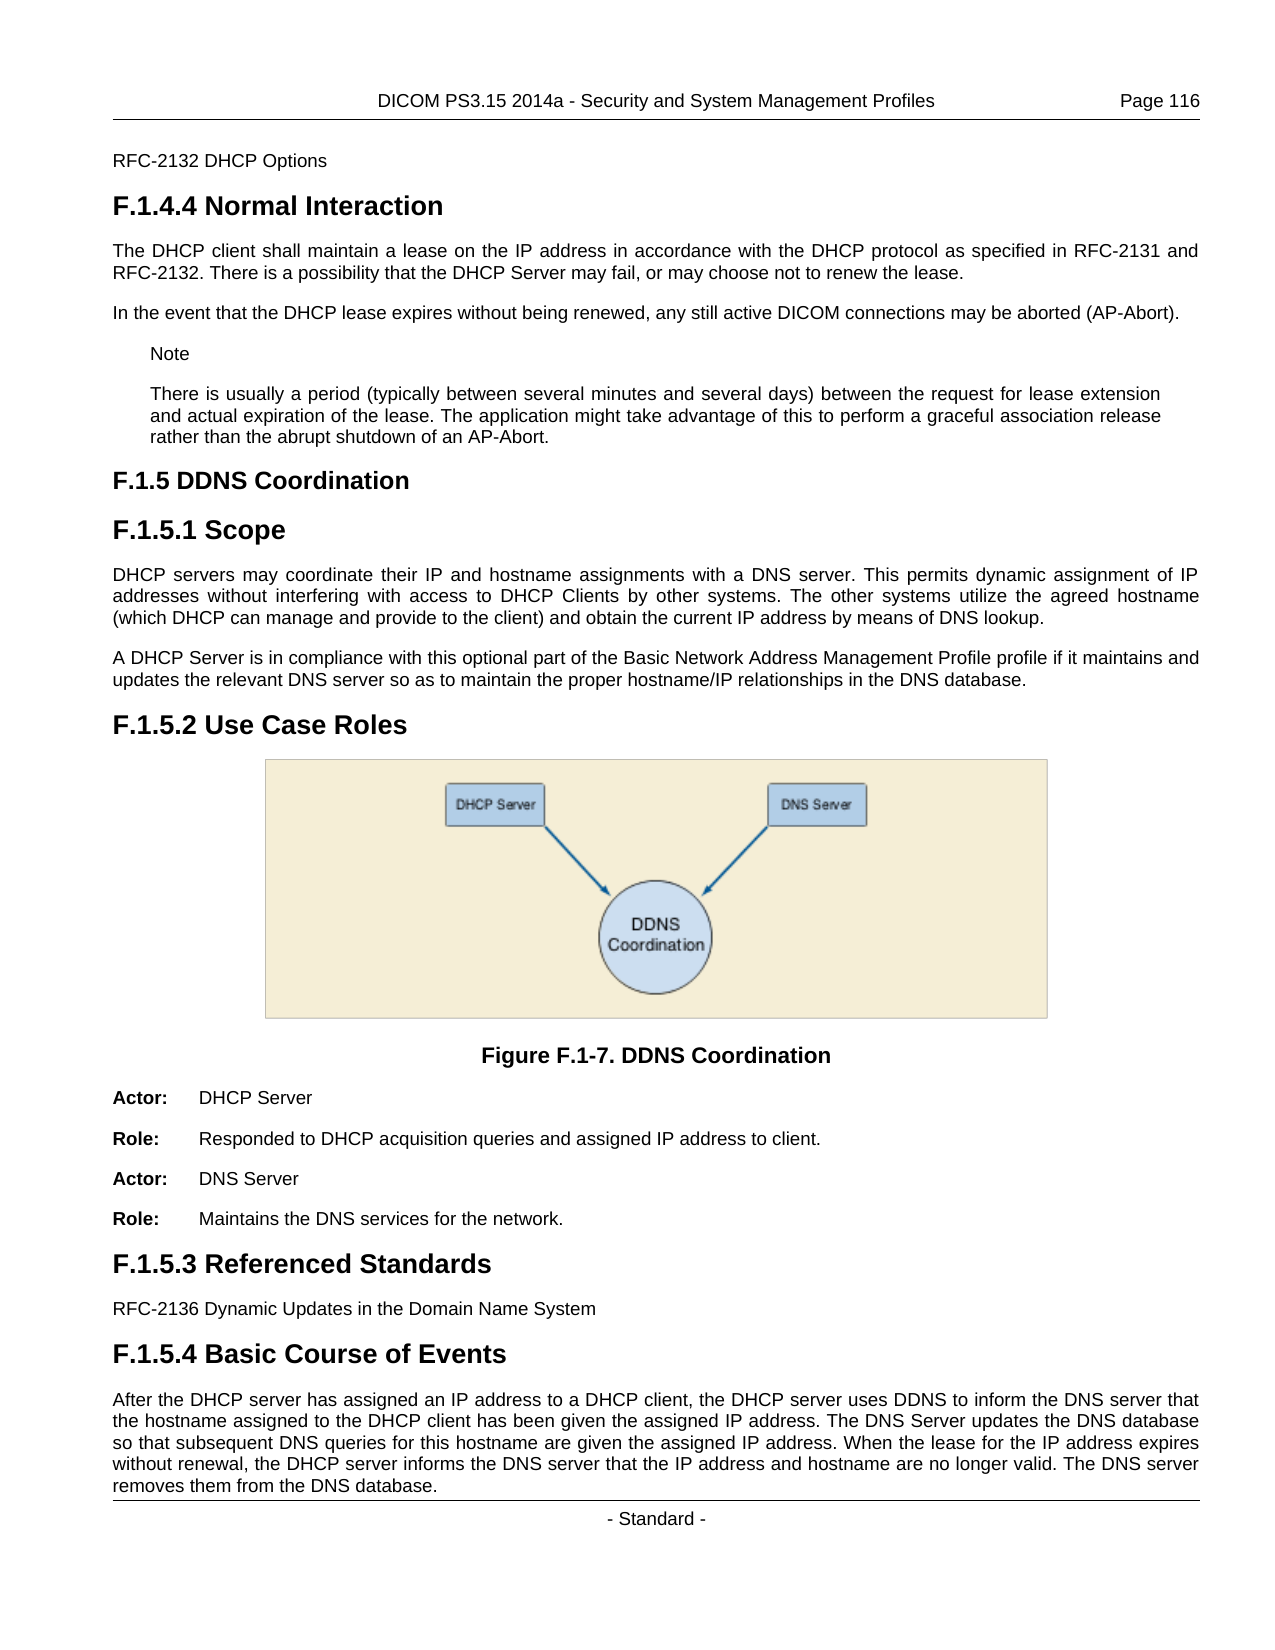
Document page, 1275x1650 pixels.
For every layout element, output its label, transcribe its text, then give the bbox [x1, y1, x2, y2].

text Actor: DHCP Server [112, 1087, 1200, 1108]
text Note [150, 342, 1162, 364]
text After the DHCP server has assigned an IP address to a DHCP client, the DHCP server uses DDNS to inform the DNS server that the hostname assigned to the DHCP client has been given the assigned IP address. The DNS Server updates the DNS database so that subsequent DNS queries for this hostname are given the assigned IP address. When the lease for the IP address expires without renewal, the DHCP server informs the DNS server that the IP address and hostname are no longer valid. The DNS server removes them from the DNS database. [112, 1388, 1200, 1496]
text F.1.5.3 Referenced Standards [112, 1248, 1200, 1279]
text Role: Maintains the DNS services for the network. [112, 1208, 1200, 1229]
text There is usually a period (typically between several minutes and several days) between the request for lease extension and actual expiration of the lease. The application might take advantage of this to perform a graceful association release rather than the abrupt shutdown of an AP-Abort. [150, 383, 1162, 447]
text A DHCP Server is in compliance with this optional part of the Basic Network Address Management Profile profile if it maintains and updates the relevant DNS server so as to maintain the proper hostname/IP relationships in the DNS database. [112, 647, 1200, 690]
text Actor: DNS Server [112, 1168, 1200, 1189]
text F.1.5.2 Use Case Roles [112, 709, 1200, 740]
picture [264, 759, 1049, 1020]
text RFC-2136 Dynamic Updates in the Domain Name System [112, 1298, 1200, 1320]
text The DHCP client shall maintain a lease on the IP address in accordance with the DHCP protocol as specified in RFC-2131 and RFC-2132. There is a possibility that the DHCP Server may fail, or may choose not to renew the lease. [112, 240, 1200, 283]
text F.1.5 DDNS Coordination [112, 466, 1200, 495]
text In the event that the DHCP lease expires without being renewed, any still active DICOM connections may be aborted (AP-Abort). [112, 302, 1200, 324]
text F.1.4.4 Normal Interaction [112, 190, 1200, 222]
text RFC-2132 DHCP Options [112, 150, 1200, 172]
text Role: Responded to DHCP acquisition queries and assigned IP address to client. [112, 1127, 1200, 1149]
text Figure F.1-7. DDNS Coordination [112, 1042, 1200, 1068]
text F.1.5.4 Basic Course of Events [112, 1338, 1200, 1370]
text DHCP servers may coordinate their IP and hostname assignments with a DNS server. This permits dynamic assignment of IP addresses without interfering with access to DHCP Clients by other systems. The other systems utilize the agreed hostname (which DHCP can manage and provide to the client) and obtain the current IP address by means of DNS lookup. [112, 564, 1200, 628]
text F.1.5.1 Scope [112, 514, 1200, 545]
